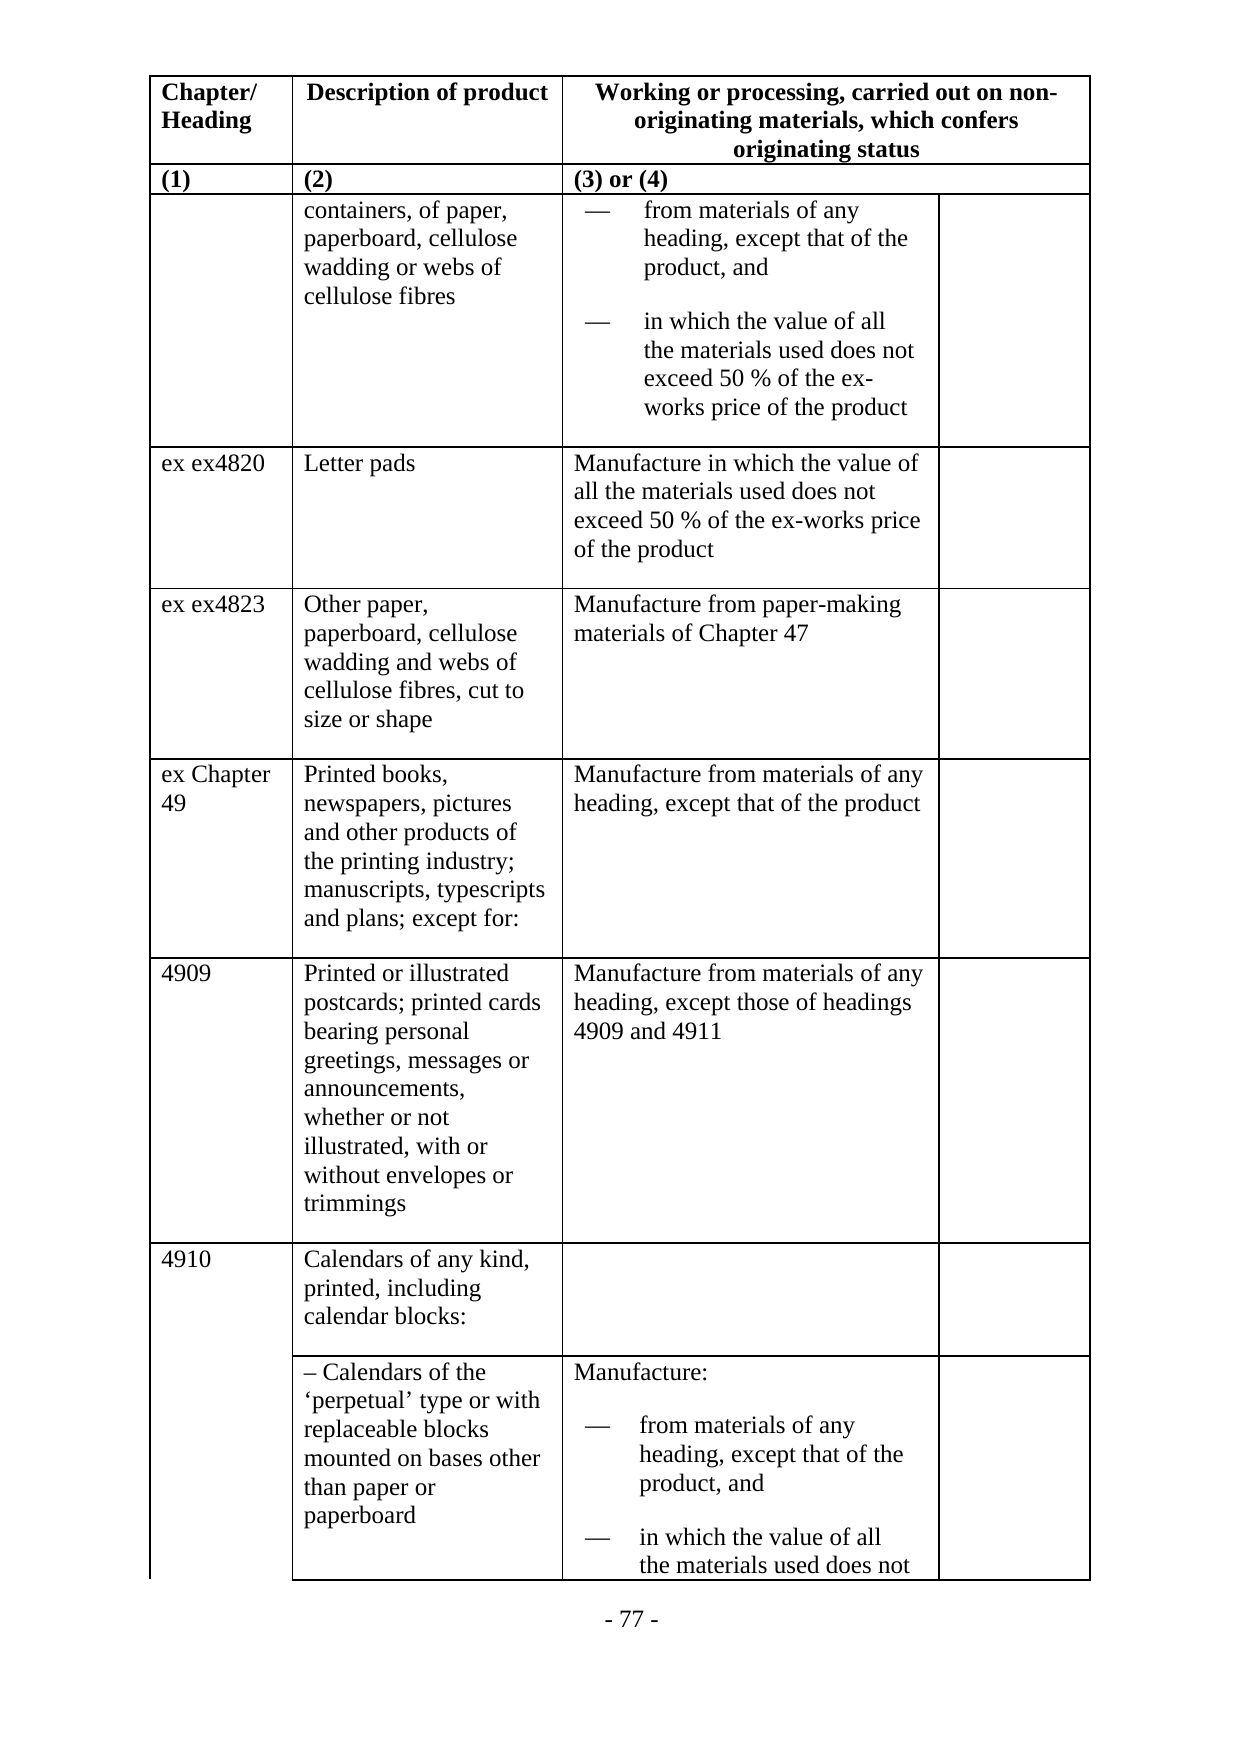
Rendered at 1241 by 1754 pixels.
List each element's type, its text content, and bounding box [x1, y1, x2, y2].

table_header Description of product [293, 77, 562, 163]
table_cell Manufacture from materials of any heading, except that of the product [563, 760, 938, 957]
table_cell 4910 [151, 1244, 292, 1355]
table_cell Manufacture: [563, 1357, 938, 1579]
table_cell – Calendars of the ‘perpetual’ type or with replaceable blocks mounted on bases other than paper or paperboard [293, 1357, 562, 1579]
table_cell [940, 959, 1089, 1242]
table_cell containers, of paper, paperboard, cellulose wadding or webs of cellulose fibres [293, 195, 562, 446]
table_cell Manufacture in which the value of all the materials used does not exceed 50 % of the ex-works price of the product [563, 448, 938, 588]
table_header from materials of any heading, except that of the product, and [632, 195, 928, 306]
table_header Chapter/ Heading [151, 77, 292, 163]
table_cell Manufacture from materials of any heading, except those of headings 4909 and 4911 [563, 959, 938, 1242]
table_header — [574, 1410, 628, 1522]
table_cell 4909 [151, 959, 292, 1242]
table_cell [563, 1244, 938, 1355]
table_header from materials of any heading, except that of the product, and [628, 1410, 928, 1522]
table_cell [940, 448, 1089, 588]
table_cell [940, 589, 1089, 758]
table_cell [151, 195, 292, 446]
table_cell [940, 1357, 1089, 1579]
table_cell (2) [293, 165, 562, 193]
table_cell ex Chapter 49 [151, 760, 292, 957]
table_header Working or processing, carried out on non-originating materials, which confers originating status [563, 77, 1089, 163]
table_cell [940, 195, 1089, 446]
table_cell [940, 1244, 1089, 1355]
table_cell [940, 760, 1089, 957]
table_cell Printed or illustrated postcards; printed cards bearing personal greetings, messages or announcements, whether or not illustrated, with or without envelopes or trimmings [293, 959, 562, 1242]
table_cell (3) or (4) [563, 165, 1089, 193]
table_cell — [574, 1522, 628, 1579]
table_cell (1) [151, 165, 292, 193]
table_cell in which the value of all the materials used does not [628, 1522, 928, 1579]
table_cell [151, 1355, 292, 1579]
table_cell Letter pads [293, 448, 562, 588]
table_cell — [574, 306, 632, 446]
table_cell Manufacture from paper-making materials of Chapter 47 [563, 589, 938, 758]
table_cell ex ex4823 [151, 589, 292, 758]
table_cell [563, 195, 938, 446]
table_cell Printed books, newspapers, pictures and other products of the printing industry; manuscripts, typescripts and plans; except for: [293, 760, 562, 957]
table_cell in which the value of all the materials used does not exceed 50 % of the ex-works price of the product [632, 306, 928, 446]
table_cell Calendars of any kind, printed, including calendar blocks: [293, 1244, 562, 1355]
table_cell ex ex4820 [151, 448, 292, 588]
table_cell Other paper, paperboard, cellulose wadding and webs of cellulose fibres, cut to size or shape [293, 589, 562, 758]
table_header — [574, 195, 632, 306]
